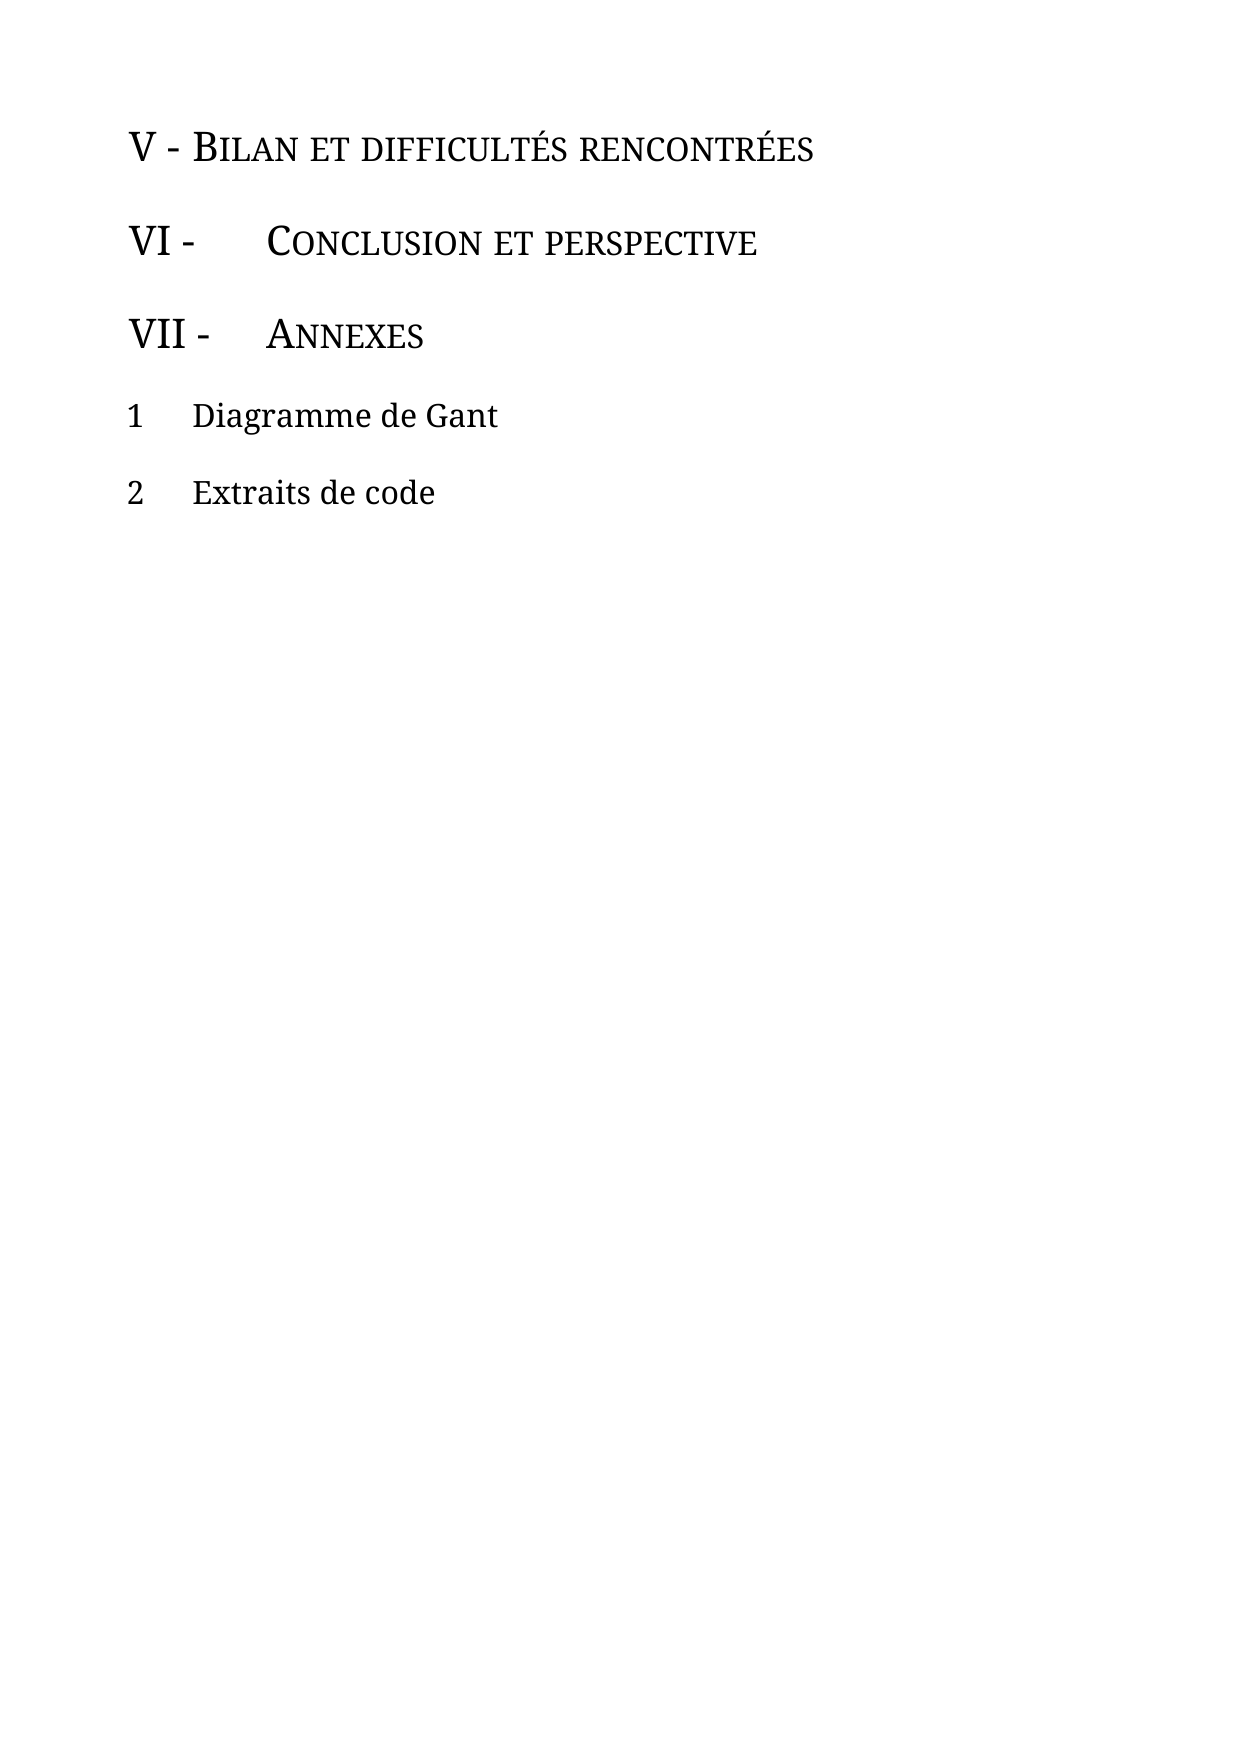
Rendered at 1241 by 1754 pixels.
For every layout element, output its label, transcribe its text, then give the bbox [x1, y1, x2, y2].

subtitle Conclusion et perspective [118, 211, 1122, 267]
subtitle Extraits de code [118, 470, 1122, 514]
subtitle Annexes [118, 304, 1122, 360]
subtitle Bilan et difficultés rencontrées [118, 118, 1122, 174]
subtitle Diagramme de Gant [118, 393, 1122, 437]
